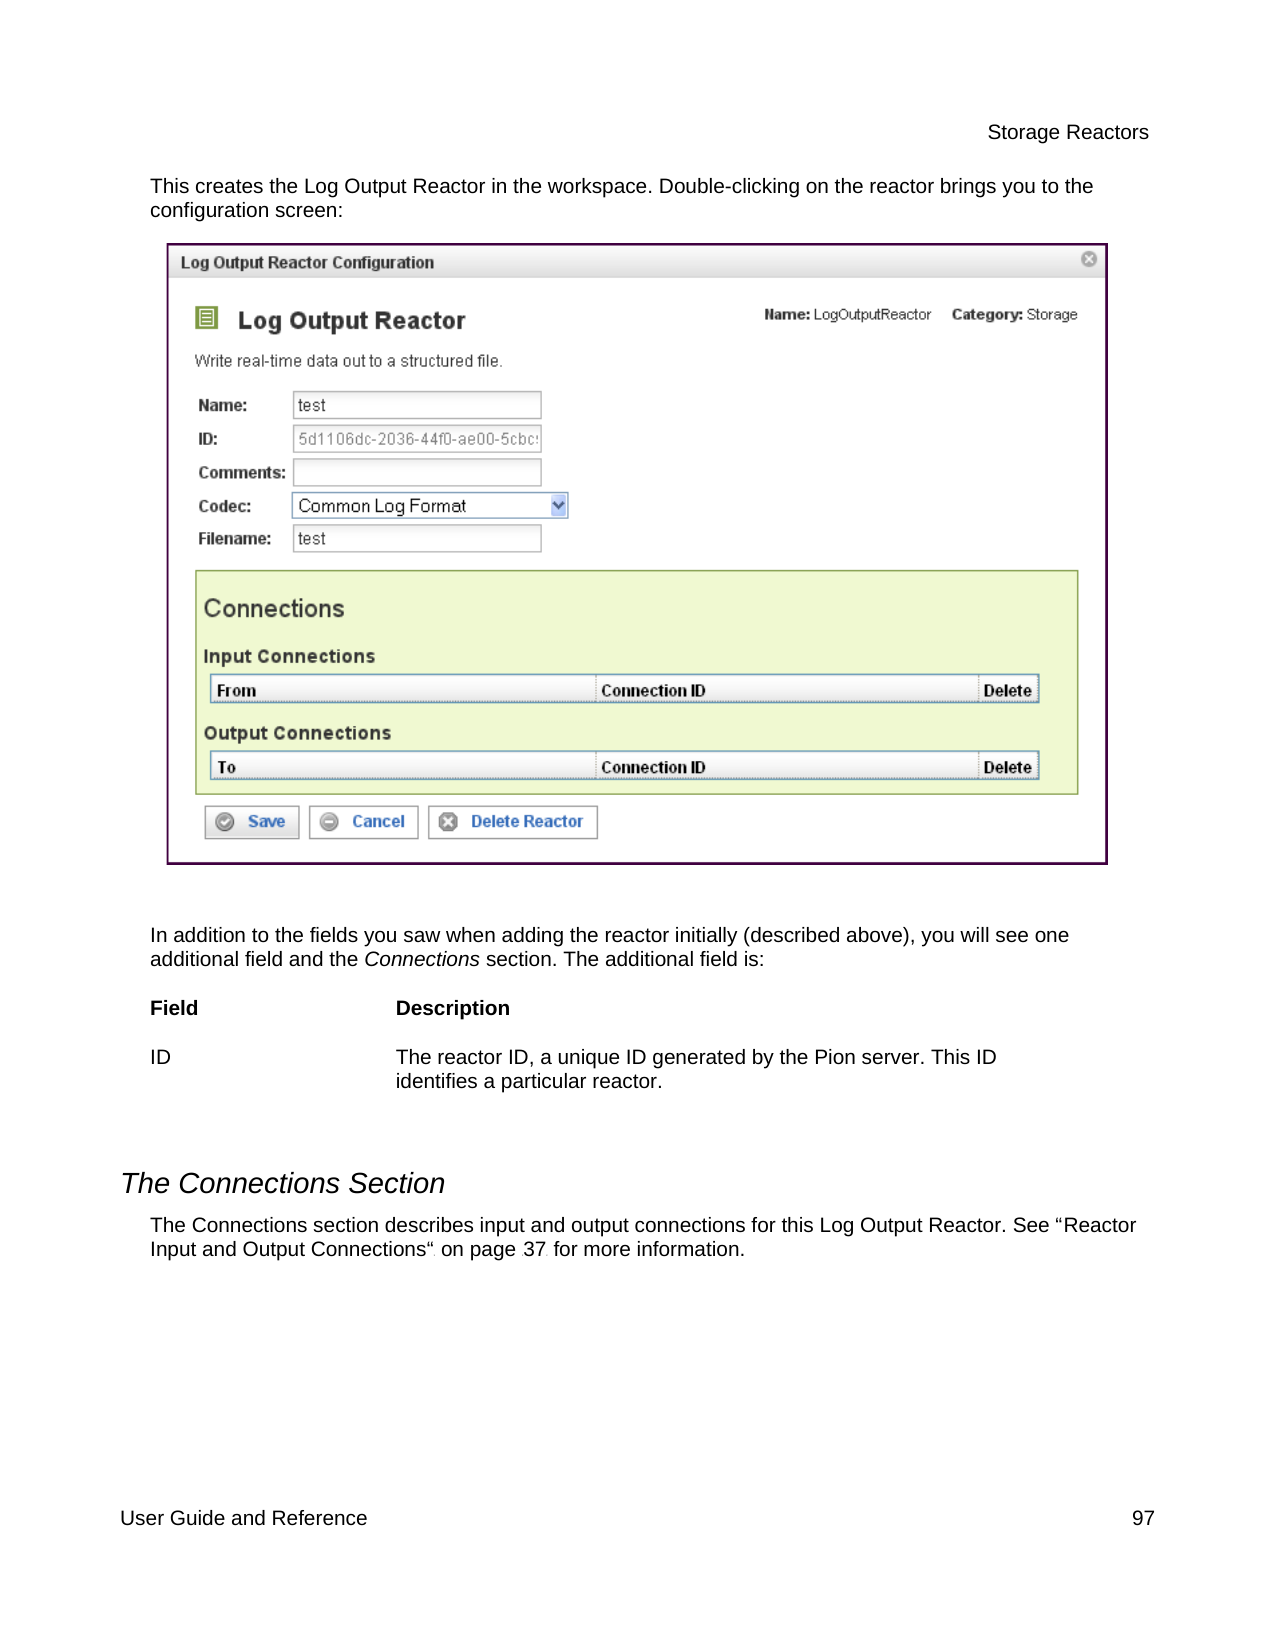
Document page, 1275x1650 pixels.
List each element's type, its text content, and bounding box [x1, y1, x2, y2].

text The Connections section describes input and output connections for this Log Output Reactor. See “Reactor Input and Output Connections“X on page X37X for more information. [150, 1213, 1155, 1261]
table_cell ID [109, 1032, 354, 1105]
table_cell The reactor ID, a unique ID generated by the Pion server. This ID identifies a particular reactor. [354, 1032, 1031, 1105]
text This creates the Log Output Reactor in the workspace. Double-clicking on the reactor brings you to the configuration screen: [150, 174, 1155, 222]
table_header Description [354, 983, 1031, 1032]
subtitle The Connections Section [120, 1167, 1155, 1200]
text In addition to the fields you saw when adding the reactor initially (described above), you will see one additional field and the Connections section. The additional field is: [150, 923, 1155, 971]
picture [166, 243, 1108, 865]
table_header Field [109, 983, 354, 1032]
